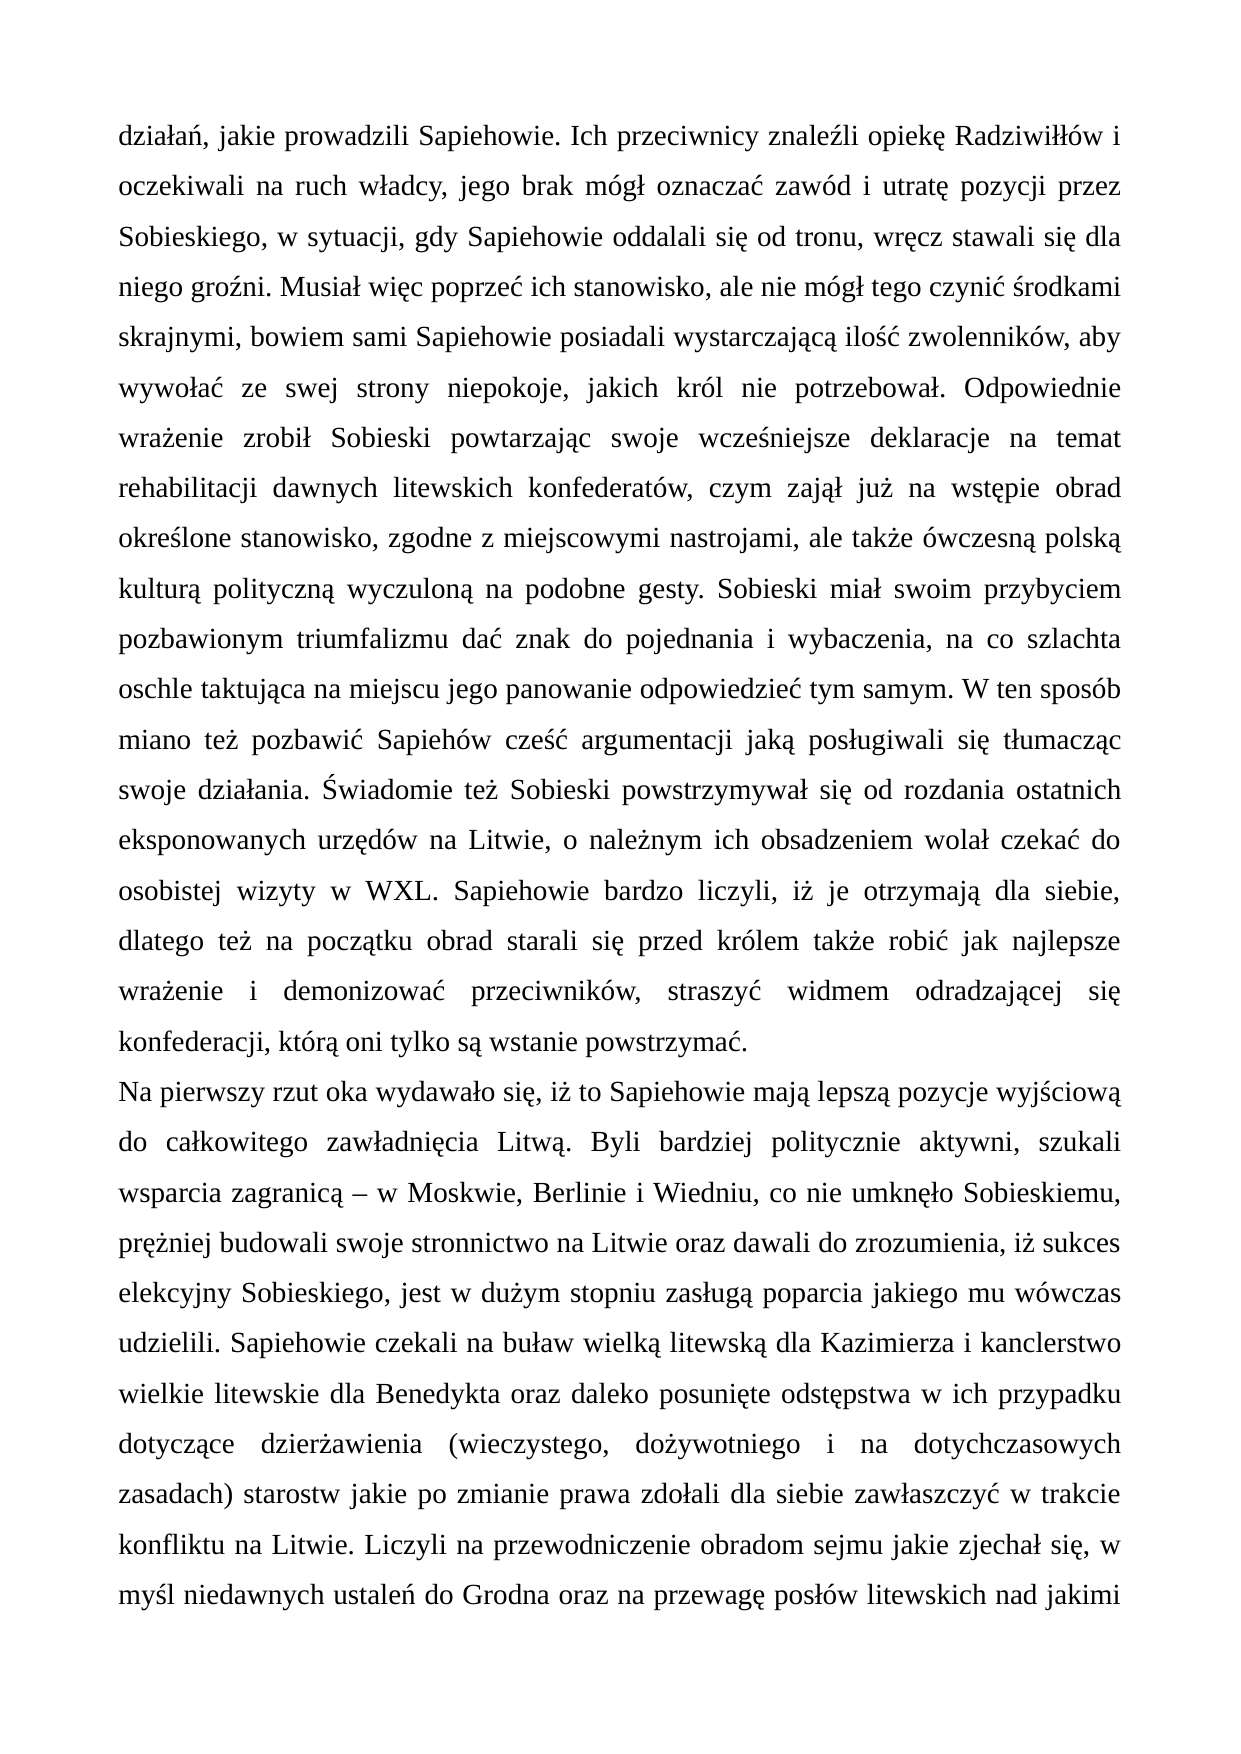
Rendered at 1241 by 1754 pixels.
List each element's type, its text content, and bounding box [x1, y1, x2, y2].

text Na pierwszy rzut oka wydawało się, iż to Sapiehowie mają lepszą pozycje wyjściową do całkowitego zawładnięcia Litwą. Byli bardziej politycznie aktywni, szukali wsparcia zagranicą – w Moskwie, Berlinie i Wiedniu, co nie umknęło Sobieskiemu, prężniej budowali swoje stronnictwo na Litwie oraz dawali do zrozumienia, iż sukces elekcyjny Sobieskiego, jest w dużym stopniu zasługą poparcia jakiego mu wówczas udzielili. Sapiehowie czekali na buław wielką litewską dla Kazimierza i kanclerstwo wielkie litewskie dla Benedykta oraz daleko posunięte odstępstwa w ich przypadku dotyczące dzierżawienia (wieczystego, dożywotniego i na dotychczasowych zasadach) starostw jakie po zmianie prawa zdołali dla siebie zawłaszczyć w trakcie konfliktu na Litwie. Liczyli na przewodniczenie obradom sejmu jakie zjechał się, w myśl niedawnych ustaleń do Grodna oraz na przewagę posłów litewskich nad jakimi [118, 1074, 1122, 1611]
text działań, jakie prowadzili Sapiehowie. Ich przeciwnicy znaleźli opiekę Radziwiłłów i oczekiwali na ruch władcy, jego brak mógł oznaczać zawód i utratę pozycji przez Sobieskiego, w sytuacji, gdy Sapiehowie oddalali się od tronu, wręcz stawali się dla niego groźni. Musiał więc poprzeć ich stanowisko, ale nie mógł tego czynić środkami skrajnymi, bowiem sami Sapiehowie posiadali wystarczającą ilość zwolenników, aby wywołać ze swej strony niepokoje, jakich król nie potrzebował. Odpowiednie wrażenie zrobił Sobieski powtarzając swoje wcześniejsze deklaracje na temat rehabilitacji dawnych litewskich konfederatów, czym zajął już na wstępie obrad określone stanowisko, zgodne z miejscowymi nastrojami, ale także ówczesną polską kulturą polityczną wyczuloną na podobne gesty. Sobieski miał swoim przybyciem pozbawionym triumfalizmu dać znak do pojednania i wybaczenia, na co szlachta oschle taktująca na miejscu jego panowanie odpowiedzieć tym samym. W ten sposób miano też pozbawić Sapiehów cześć argumentacji jaką posługiwali się tłumacząc swoje działania. Świadomie też Sobieski powstrzymywał się od rozdania ostatnich eksponowanych urzędów na Litwie, o należnym ich obsadzeniem wolał czekać do osobistej wizyty w WXL. Sapiehowie bardzo liczyli, iż je otrzymają dla siebie, dlatego też na początku obrad starali się przed królem także robić jak najlepsze wrażenie i demonizować przeciwników, straszyć widmem odradzającej się konfederacji, którą oni tylko są wstanie powstrzymać. [118, 118, 1122, 1057]
